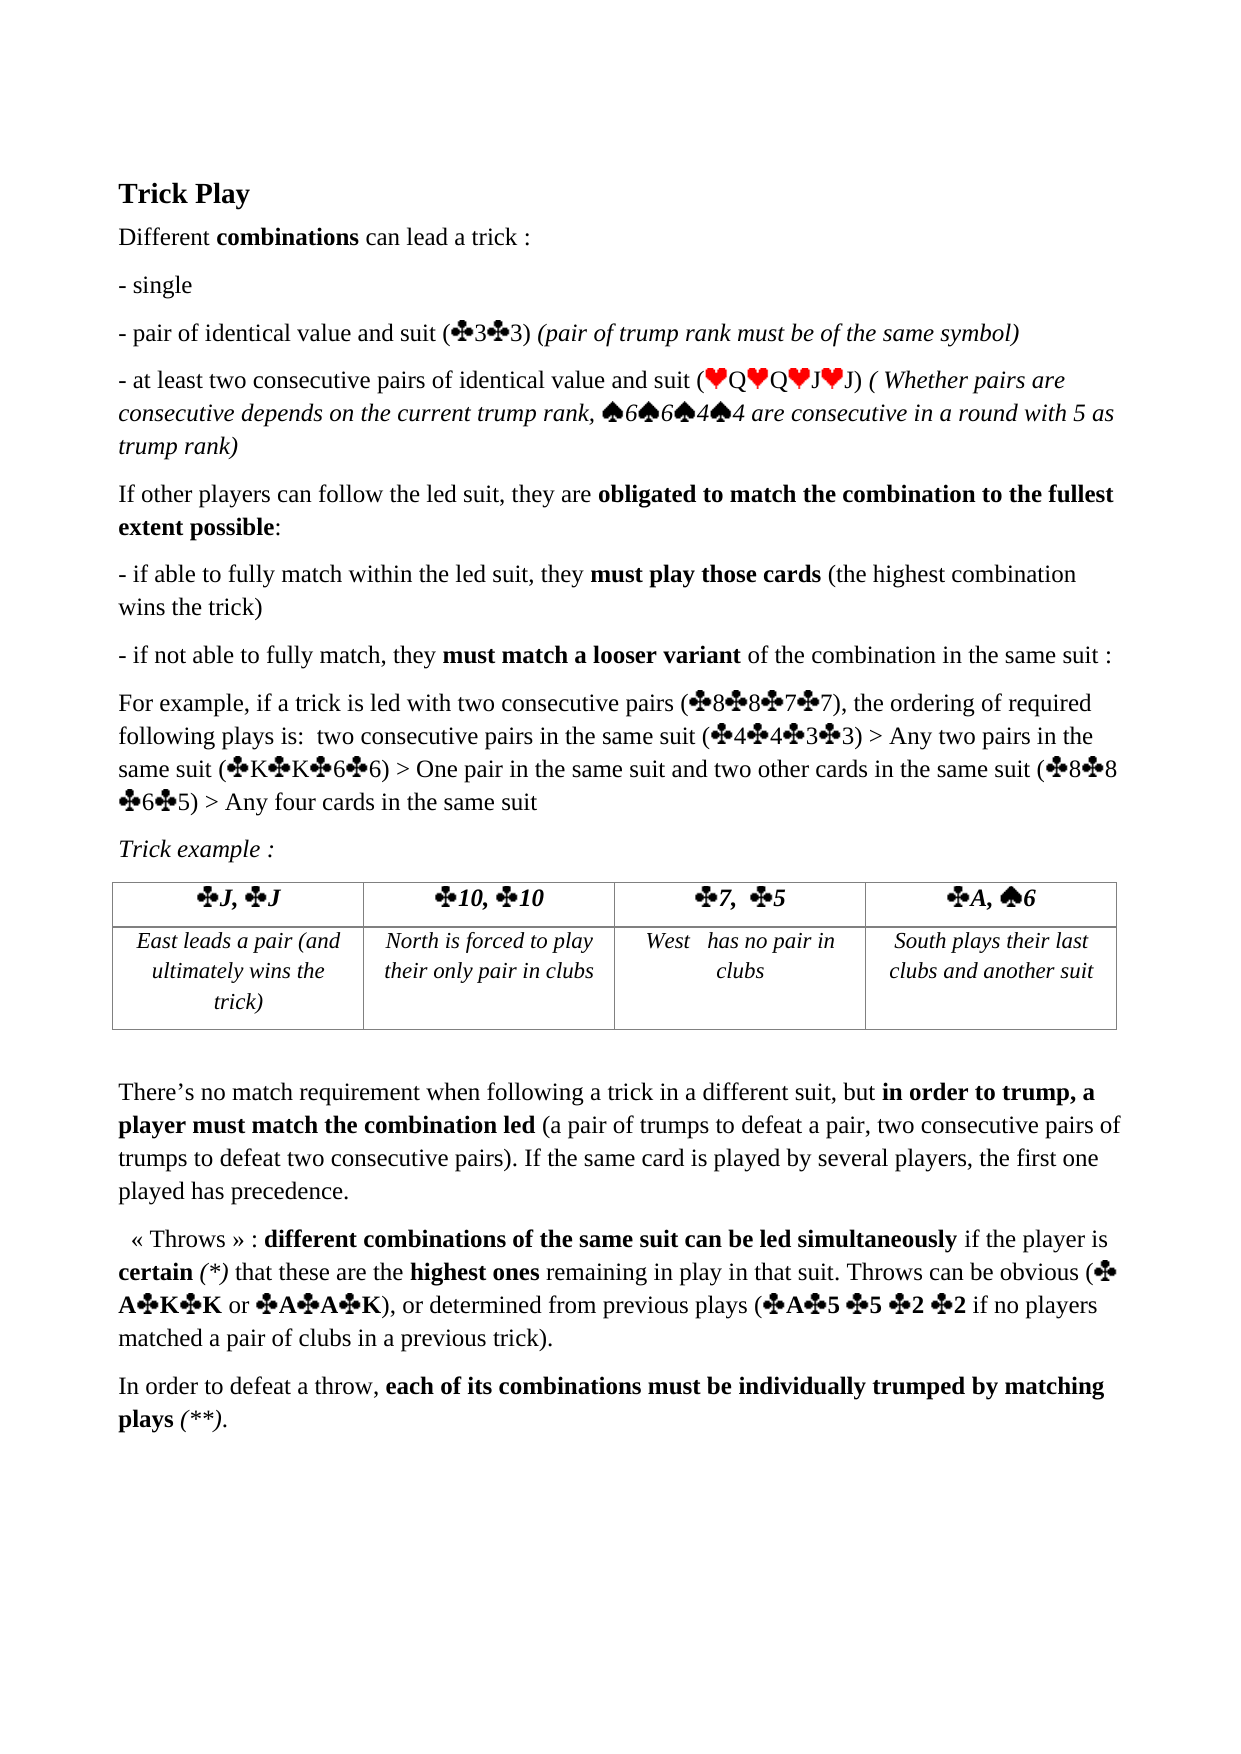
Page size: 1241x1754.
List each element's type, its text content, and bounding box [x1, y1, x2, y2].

text If other players can follow the led suit, they are obligated to match the combination to the fullest extent possible: [118, 479, 1122, 541]
picture [746, 368, 770, 389]
picture [296, 1293, 321, 1314]
picture [495, 886, 519, 907]
picture [345, 756, 369, 777]
picture [947, 886, 971, 907]
text In order to defeat a throw, each of its combinations must be individually trumped by matching plays (**). [118, 1371, 1122, 1432]
picture [818, 723, 842, 744]
picture [724, 690, 749, 711]
picture [820, 368, 845, 389]
picture [930, 1293, 954, 1314]
picture [704, 368, 729, 389]
picture [760, 690, 784, 711]
picture [267, 756, 292, 777]
picture [782, 723, 806, 744]
text - pair of identical value and suit (33) (pair of trump rank must be of the same symbol) [118, 318, 1122, 346]
text - single [118, 270, 1122, 299]
picture [486, 320, 510, 341]
picture [746, 723, 770, 744]
picture [787, 368, 812, 389]
picture [1045, 756, 1069, 777]
picture [1081, 756, 1105, 777]
text There’s no match requirement when following a trick in a different suit, but in order to trump, a player must match the combination led (a pair of trumps to defeat a pair, two consecutive pairs of trumps to defeat two consecutive pairs). If the same card is played by several players, the first one played has precedence. [118, 1077, 1122, 1205]
table_cell South plays their last clubs and another suit [866, 928, 1116, 1029]
picture [309, 756, 333, 777]
picture [434, 886, 458, 907]
table_cell East leads a pair (and ultimately wins the trick) [113, 928, 363, 1029]
picture [118, 789, 142, 811]
picture [762, 1293, 786, 1314]
picture [196, 886, 220, 907]
picture [154, 789, 178, 811]
text For example, if a trick is led with two consecutive pairs (8877), the ordering of required following plays is: two consecutive pairs in the same suit (4433) > Any two pairs in the same suit (KK66) > One pair in the same suit and two other cards in the same suit (8865) > Any four cards in the same suit [118, 688, 1122, 816]
picture [450, 320, 474, 341]
text « Throws » : different combinations of the same suit can be led simultaneously if the player is certain (*) that these are the highest ones remaining in play in that suit. Throws can be obvious (AKK or AAK), or determined from previous plays (A5 5 2 2 if no players matched a pair of clubs in a previous trick). [118, 1224, 1122, 1352]
table_header A, 6 [866, 883, 1116, 926]
table_header 7, 5 [615, 883, 865, 926]
picture [226, 756, 250, 777]
subtitle Trick Play [118, 176, 1122, 210]
picture [338, 1293, 362, 1314]
picture [688, 690, 713, 711]
picture [710, 723, 734, 744]
text - if not able to fully match, they must match a looser variant of the combination in the same suit : [118, 640, 1122, 669]
picture [255, 1293, 279, 1314]
picture [601, 401, 625, 422]
table_cell North is forced to play their only pair in clubs [364, 928, 614, 1029]
picture [136, 1293, 160, 1314]
picture [695, 886, 719, 907]
text Different combinations can lead a trick : [118, 222, 1122, 251]
picture [803, 1293, 828, 1314]
picture [888, 1293, 912, 1314]
text - at least two consecutive pairs of identical value and suit (QQJJ) ( Whether pairs are consecutive depends on the current trump rank, 6644 are consecutive in a round with 5 as trump rank) [118, 365, 1122, 460]
table_header J, J [113, 883, 363, 926]
picture [1093, 1260, 1118, 1281]
table_cell West has no pair in clubs [615, 928, 865, 1029]
picture [179, 1293, 203, 1314]
table_header 10, 10 [364, 883, 614, 926]
picture [796, 690, 820, 711]
text Trick example : [118, 834, 1122, 863]
text - if able to fully match within the led suit, they must play those cards (the highest combination wins the trick) [118, 559, 1122, 621]
picture [244, 886, 268, 907]
picture [709, 401, 733, 422]
picture [637, 401, 661, 422]
picture [749, 886, 773, 907]
picture [846, 1293, 870, 1314]
picture [673, 401, 697, 422]
picture [999, 886, 1023, 907]
